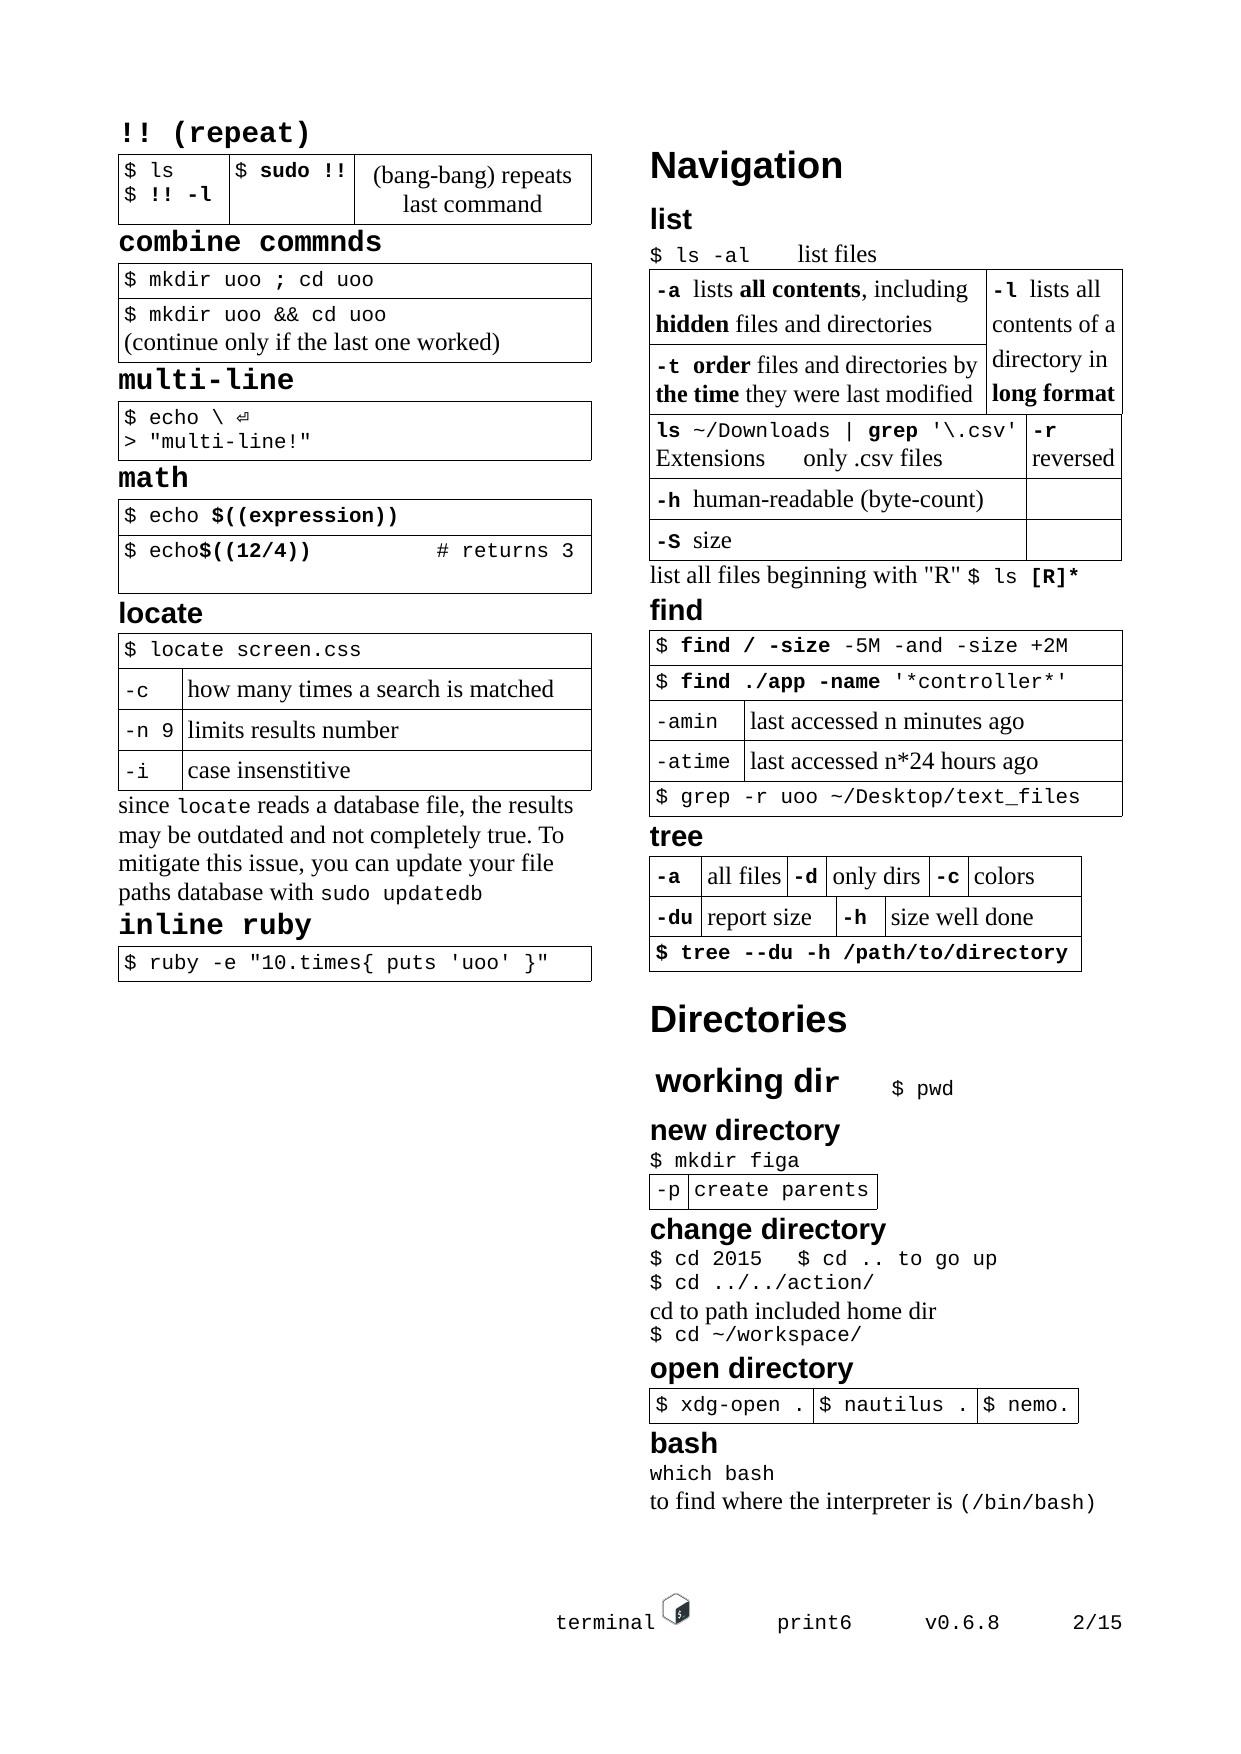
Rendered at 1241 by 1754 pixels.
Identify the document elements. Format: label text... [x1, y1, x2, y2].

subtitle combine commnds [118, 226, 591, 260]
table_cell $ mkdir uoo && cd uoo (continue only if the last one worked) [119, 299, 591, 362]
text $ mkdir figa [649, 1150, 1122, 1173]
table_header $ xdg-open . [650, 1389, 813, 1423]
text $ cd 2015 $ cd .. to go up [649, 1248, 1122, 1272]
subtitle inline ruby [118, 910, 591, 943]
subtitle open directory [649, 1351, 1122, 1385]
table_cell -n 9 [119, 710, 182, 750]
table_cell report size [702, 897, 836, 936]
subtitle find [649, 593, 1122, 627]
table_cell $ grep -r uoo ~/Desktop/text_files [650, 782, 1122, 816]
table_cell -atime [650, 741, 744, 781]
text $ ls -al list files [649, 239, 1122, 268]
subtitle tree [649, 819, 1122, 853]
table_header $ nemo. [978, 1389, 1078, 1423]
table_cell [1027, 520, 1121, 560]
text $ cd ../../action/ [649, 1272, 1122, 1296]
table_cell case insenstitive [183, 751, 591, 790]
table_header -l lists all contents of a directory in long format [987, 270, 1122, 414]
subtitle !! (repeat) [118, 118, 591, 151]
subtitle list [649, 202, 1122, 236]
text list all files beginning with "R" $ ls [R]* [649, 561, 1122, 590]
table_header -a lists all contents, including hidden files and directories [650, 270, 986, 344]
table_header -d [788, 857, 826, 896]
table_cell limits results number [183, 710, 591, 750]
table_header all files [702, 857, 787, 896]
text to find where the interpreter is (/bin/bash) [649, 1486, 1122, 1516]
table_cell last accessed n*24 hours ago [745, 741, 1122, 781]
table_header $ pwd [886, 1053, 1122, 1110]
subtitle new directory [649, 1113, 1122, 1147]
table_cell -t order files and directories by the time they were last modified [650, 345, 986, 414]
table_header ls ~/Downloads | grep '\.csv' Extensions only .csv files [650, 415, 1026, 478]
table_header $ ruby -e "10.times{ puts 'uoo' }" [119, 947, 591, 981]
table_header -p [650, 1175, 688, 1209]
table_header $ locate screen.css [119, 634, 591, 668]
table_cell [1027, 479, 1121, 519]
table_header $ echo \ ⏎ > "multi-line!" [119, 402, 591, 460]
table_header $ sudo !! [230, 155, 354, 223]
text $ cd ~/workspace/ [649, 1324, 1122, 1348]
table_header only dirs [827, 857, 929, 896]
subtitle multi-line [118, 365, 591, 398]
subtitle change directory [649, 1212, 1122, 1246]
table_header $ ls $ !! -l [119, 155, 229, 223]
table_cell -h [837, 897, 885, 936]
table_header -r reversed [1027, 415, 1121, 478]
table_header working dir [650, 1053, 886, 1110]
table_cell -amin [650, 701, 744, 740]
table_header -c [930, 857, 968, 896]
subtitle bash [649, 1426, 1122, 1460]
text cd to path included home dir [649, 1296, 1122, 1324]
subtitle math [118, 463, 591, 496]
table_header $ echo $((expression)) [119, 500, 591, 534]
subtitle locate [118, 596, 591, 630]
table_cell size well done [886, 897, 1081, 936]
table_cell $ echo$((12/4)) # returns 3 [119, 536, 591, 593]
picture [655, 1588, 697, 1630]
table_header -a [650, 857, 701, 896]
subtitle Navigation [649, 143, 1122, 187]
table_cell -S size [650, 520, 1026, 560]
text since locate reads a database file, the results may be outdated and not completely true. To mitigate this issue, you can update your file paths database with sudo updatedb [118, 791, 591, 907]
table_cell $ find ./app -name '*controller*' [650, 666, 1122, 700]
table_header create parents [689, 1175, 877, 1209]
table_cell how many times a search is matched [183, 669, 591, 709]
table_cell last accessed n minutes ago [745, 701, 1122, 740]
table_cell -du [650, 897, 701, 936]
table_header colors [969, 857, 1081, 896]
table_cell -i [119, 751, 182, 790]
table_header $ find / -size -5M -and -size +2M [650, 631, 1122, 665]
table_header (bang-bang) repeats last command [355, 155, 591, 223]
table_header $ mkdir uoo ; cd uoo [119, 264, 591, 298]
text which bash [649, 1463, 1122, 1486]
table_cell $ tree --du -h /path/to/directory [650, 937, 1081, 971]
table_cell -h human-readable (byte-count) [650, 479, 1026, 519]
table_cell -c [119, 669, 182, 709]
subtitle Directories [649, 996, 1122, 1040]
table_header $ nautilus . [814, 1389, 977, 1423]
